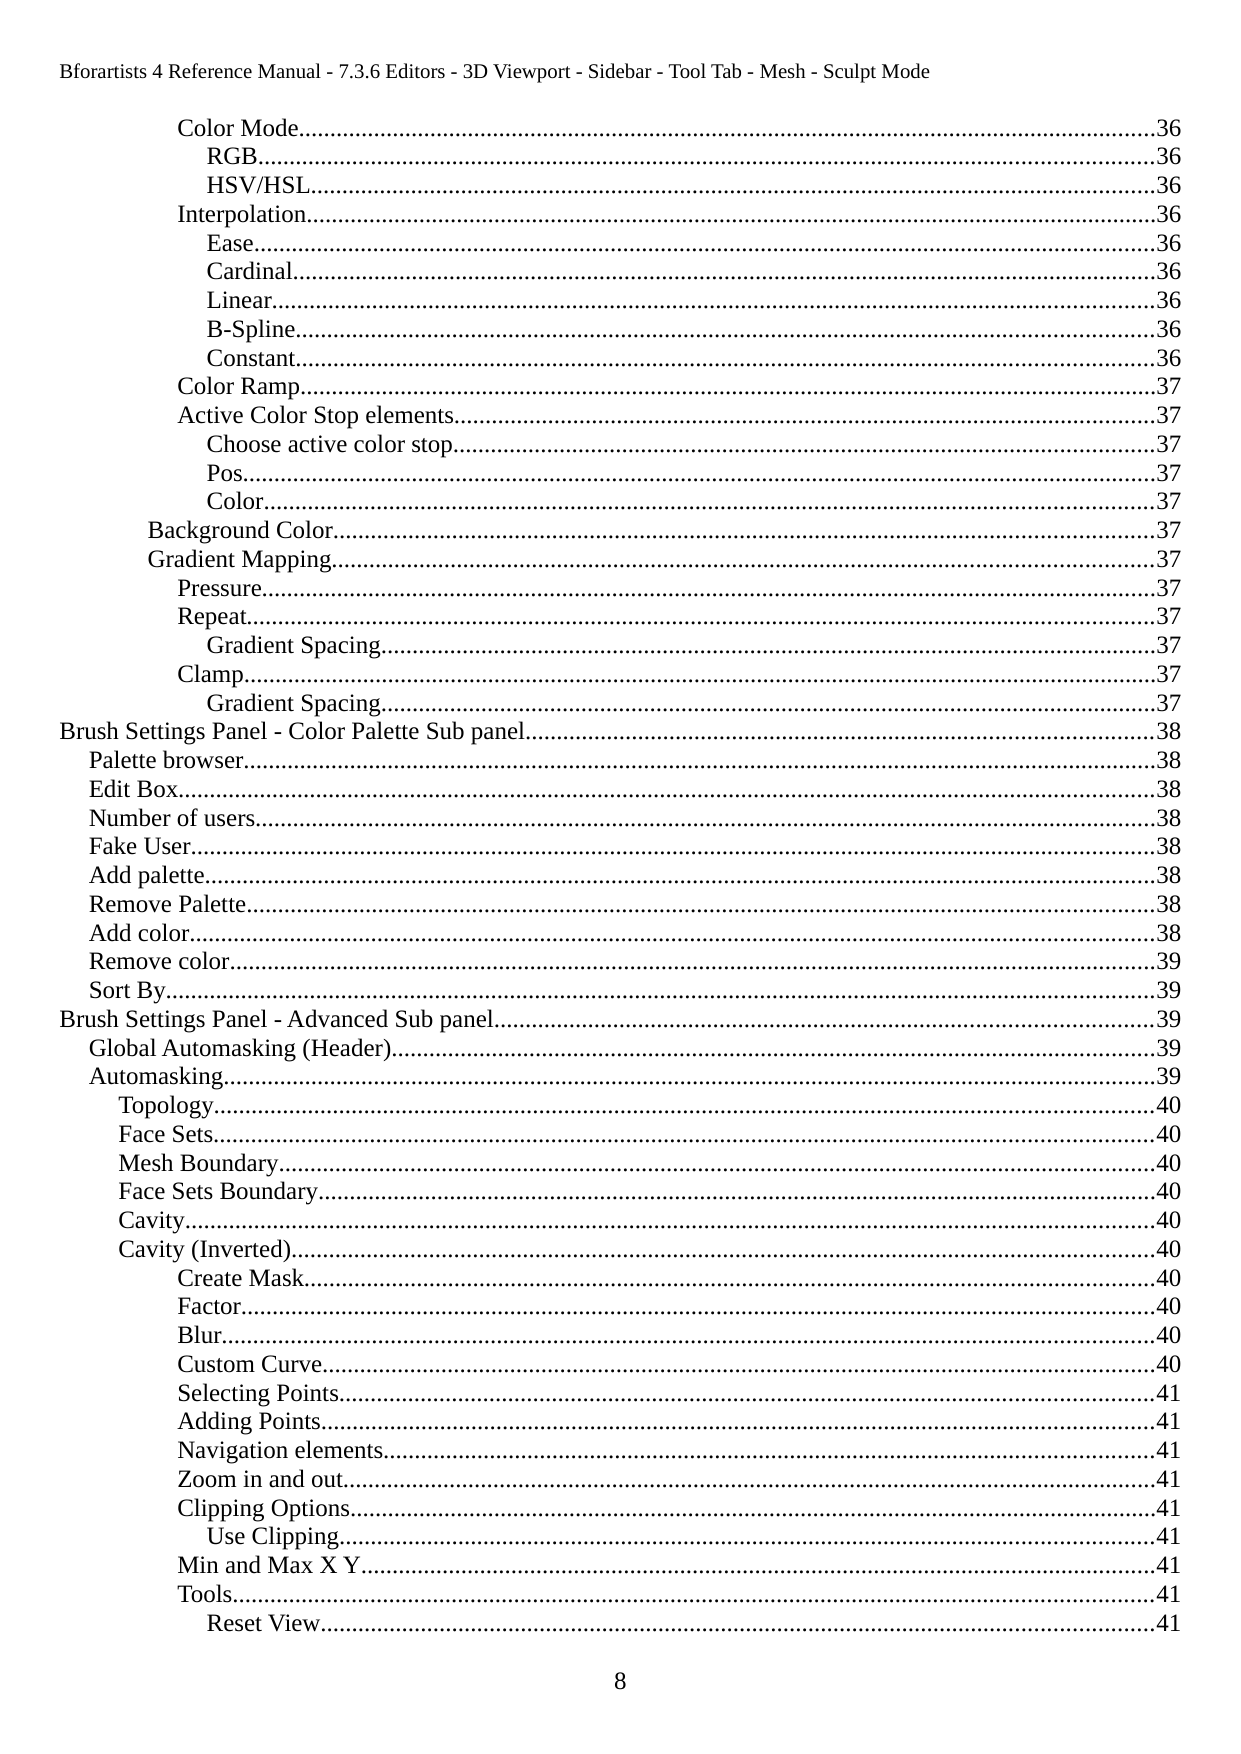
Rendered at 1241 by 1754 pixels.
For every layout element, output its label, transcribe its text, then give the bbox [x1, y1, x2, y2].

text Mesh Boundary 40 [118, 1148, 1181, 1176]
text Edit Box 38 [88, 774, 1181, 803]
text Fake User 38 [88, 831, 1181, 860]
text Factor 40 [177, 1291, 1181, 1320]
text Cardinal 36 [206, 256, 1181, 285]
text Brush Settings Panel - Advanced Sub panel 39 [59, 1004, 1181, 1033]
text Clamp 37 [177, 659, 1181, 688]
text Zoom in and out 41 [177, 1464, 1181, 1493]
text Sort By 39 [88, 975, 1181, 1004]
text Cavity 40 [118, 1205, 1181, 1234]
text Navigation elements 41 [177, 1435, 1181, 1464]
text Background Color 37 [147, 515, 1181, 544]
text Color 37 [206, 486, 1181, 515]
text Gradient Mapping 37 [147, 544, 1181, 573]
text Use Clipping 41 [206, 1521, 1181, 1550]
text Color Mode 36 [177, 113, 1181, 141]
text Tools 41 [177, 1579, 1181, 1608]
text Global Automasking (Header) 39 [88, 1033, 1181, 1061]
text Selecting Points 41 [177, 1378, 1181, 1406]
text Automasking 39 [88, 1061, 1181, 1090]
text Interpolation 36 [177, 199, 1181, 228]
text Number of users 38 [88, 803, 1181, 831]
text RGB 36 [206, 141, 1181, 170]
text Brush Settings Panel - Color Palette Sub panel 38 [59, 716, 1181, 745]
text Ease 36 [206, 228, 1181, 256]
text Active Color Stop elements 37 [177, 400, 1181, 429]
text HSV/HSL 36 [206, 170, 1181, 199]
text Remove color 39 [88, 946, 1181, 975]
text Clipping Options 41 [177, 1493, 1181, 1521]
text Choose active color stop 37 [206, 429, 1181, 458]
text Remove Palette 38 [88, 889, 1181, 918]
text Constant 36 [206, 343, 1181, 371]
text Pos 37 [206, 458, 1181, 486]
text Gradient Spacing 37 [206, 688, 1181, 716]
text Custom Curve 40 [177, 1349, 1181, 1378]
text Topology 40 [118, 1090, 1181, 1119]
text Add color 38 [88, 918, 1181, 946]
text Palette browser 38 [88, 745, 1181, 774]
text Repeat 37 [177, 601, 1181, 630]
text Linear 36 [206, 285, 1181, 314]
text Gradient Spacing 37 [206, 630, 1181, 659]
text Blur 40 [177, 1320, 1181, 1349]
text Adding Points 41 [177, 1406, 1181, 1435]
text Add palette 38 [88, 860, 1181, 889]
text Face Sets Boundary 40 [118, 1176, 1181, 1205]
text Reset View 41 [206, 1608, 1181, 1636]
text Face Sets 40 [118, 1119, 1181, 1148]
text B-Spline 36 [206, 314, 1181, 343]
text Pressure 37 [177, 573, 1181, 601]
text Cavity (Inverted) 40 [118, 1234, 1181, 1263]
text Color Ramp 37 [177, 371, 1181, 400]
text Min and Max X Y 41 [177, 1550, 1181, 1579]
text Create Mask 40 [177, 1263, 1181, 1291]
